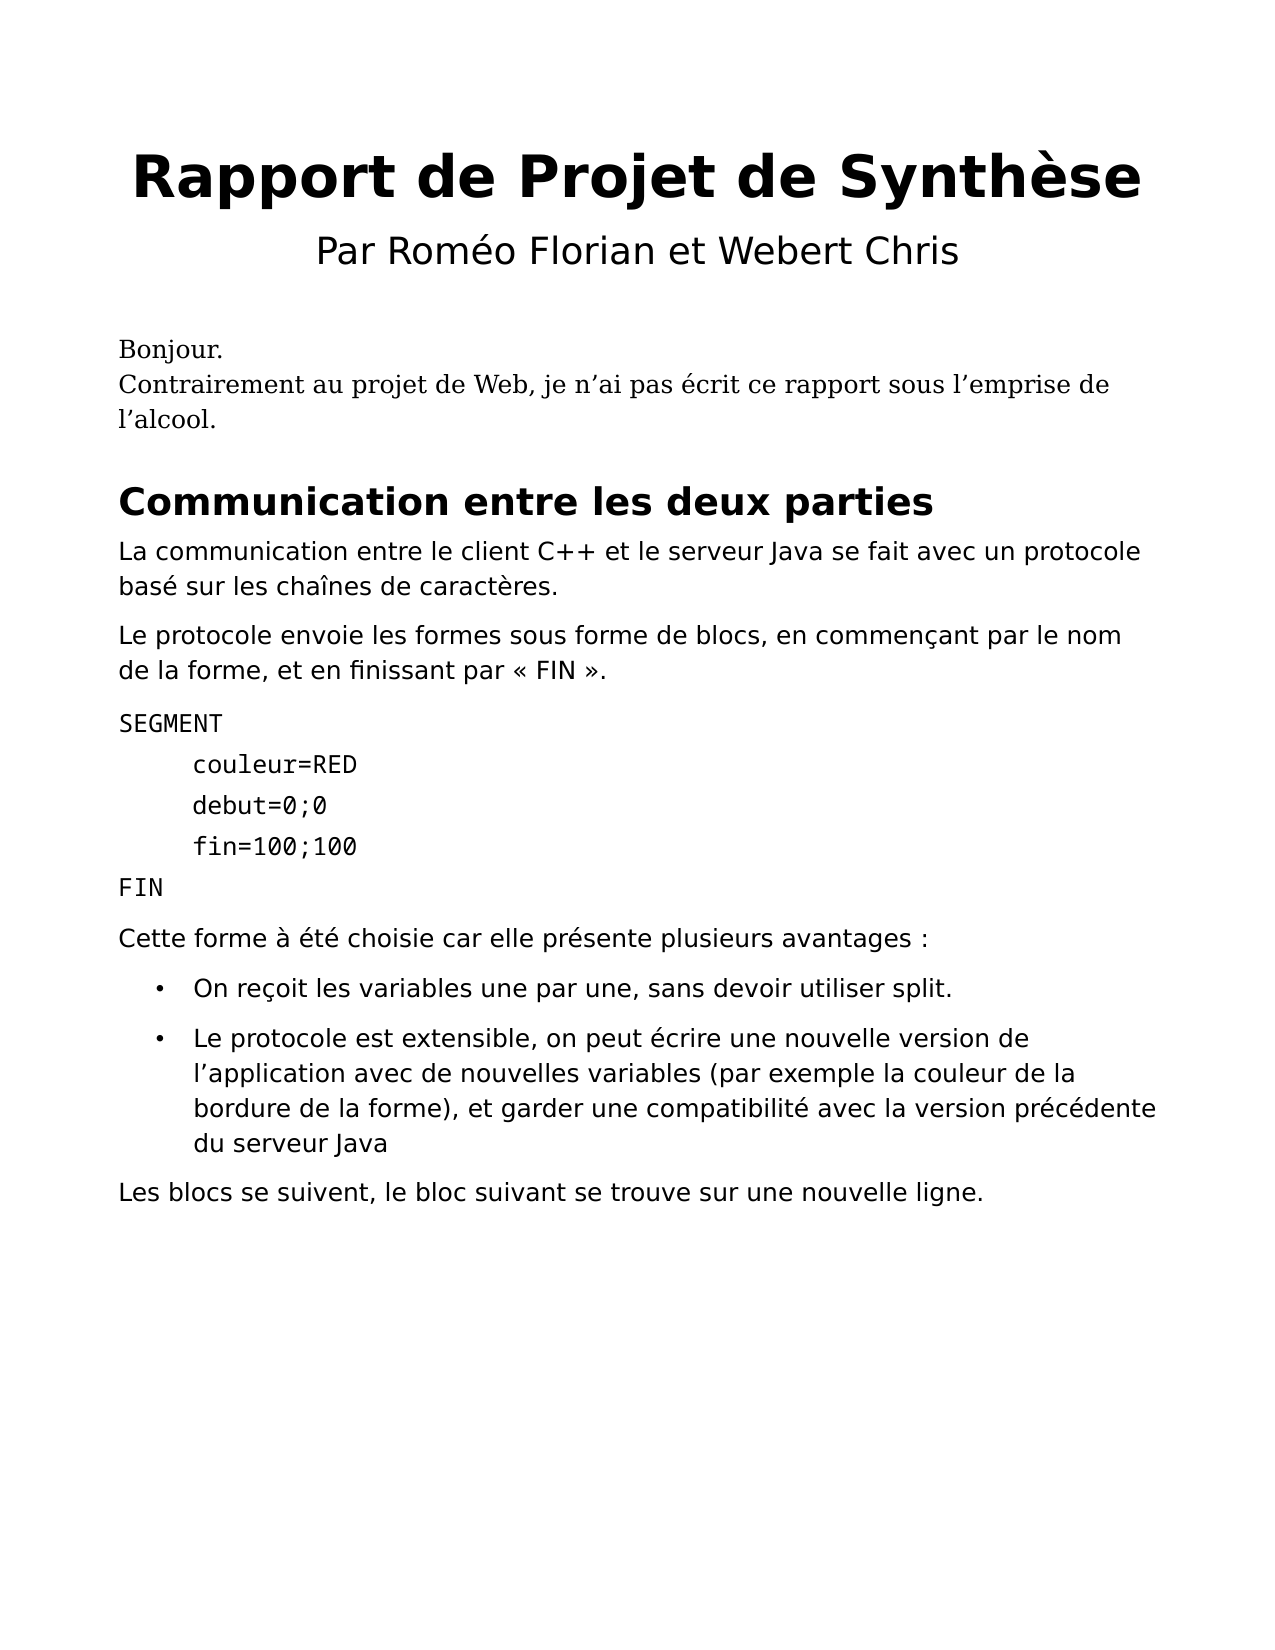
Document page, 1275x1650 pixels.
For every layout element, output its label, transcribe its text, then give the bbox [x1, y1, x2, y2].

title Rapport de Projet de Synthèse [118, 143, 1157, 211]
text Bonjour. Contrairement au projet de Web, je n’ai pas écrit ce rapport sous l’emprise de l’alcool. [118, 336, 1157, 435]
subtitle Communication entre les deux parties [118, 480, 1157, 524]
text SEGMENT couleur=RED debut=0;0 fin=100;100 FIN [118, 706, 1157, 903]
text Cette forme à été choisie car elle présente plusieurs avantages : [118, 925, 1157, 954]
list On reçoit les variables une par une, sans devoir utiliser split. [156, 974, 1157, 1003]
subtitle Par Roméo Florian et Webert Chris [118, 230, 1157, 273]
text Les blocs se suivent, le bloc suivant se trouve sur une nouvelle ligne. [118, 1178, 1157, 1208]
text Le protocole envoie les formes sous forme de blocs, en commençant par le nom de la forme, et en finissant par « FIN ». [118, 621, 1157, 686]
text La communication entre le client C++ et le serveur Java se fait avec un protocole basé sur les chaînes de caractères. [118, 537, 1157, 601]
list Le protocole est extensible, on peut écrire une nouvelle version de l’application avec de nouvelles variables (par exemple la couleur de la bordure de la forme), et garder une compatibilité avec la version précédente du serveur Java [156, 1024, 1157, 1158]
